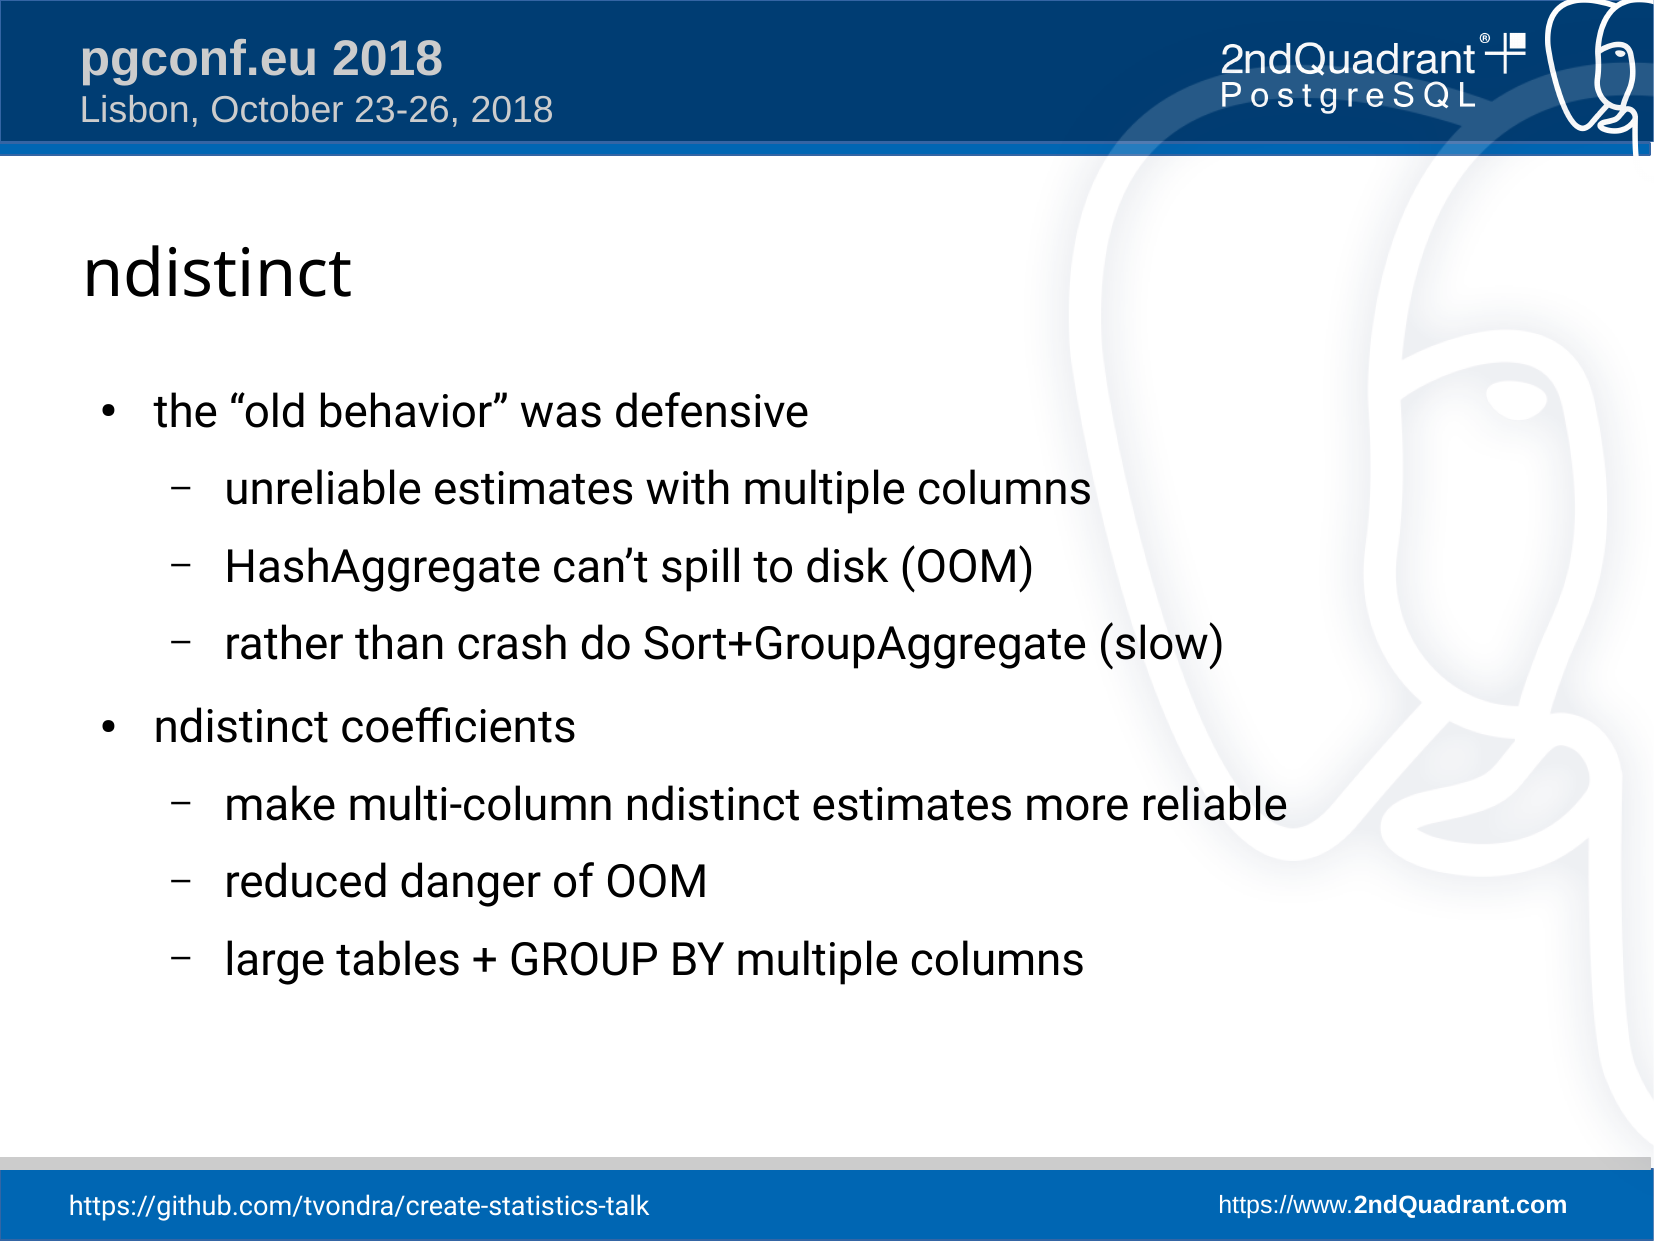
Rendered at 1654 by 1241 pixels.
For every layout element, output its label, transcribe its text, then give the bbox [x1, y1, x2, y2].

picture [632, 0, 1654, 1241]
list the “old behavior” was defensive unreliable estimates with multiple columns HashAggregate can’t spill to disk (OOM) rather than crash do Sort+GroupAggregate (slow) ndistinct coefficients make multi-column ndistinct estimates more reliable reduced danger of OOM large tables + GROUP BY multiple columns [82, 384, 1571, 1104]
title ndistinct [82, 167, 1571, 375]
